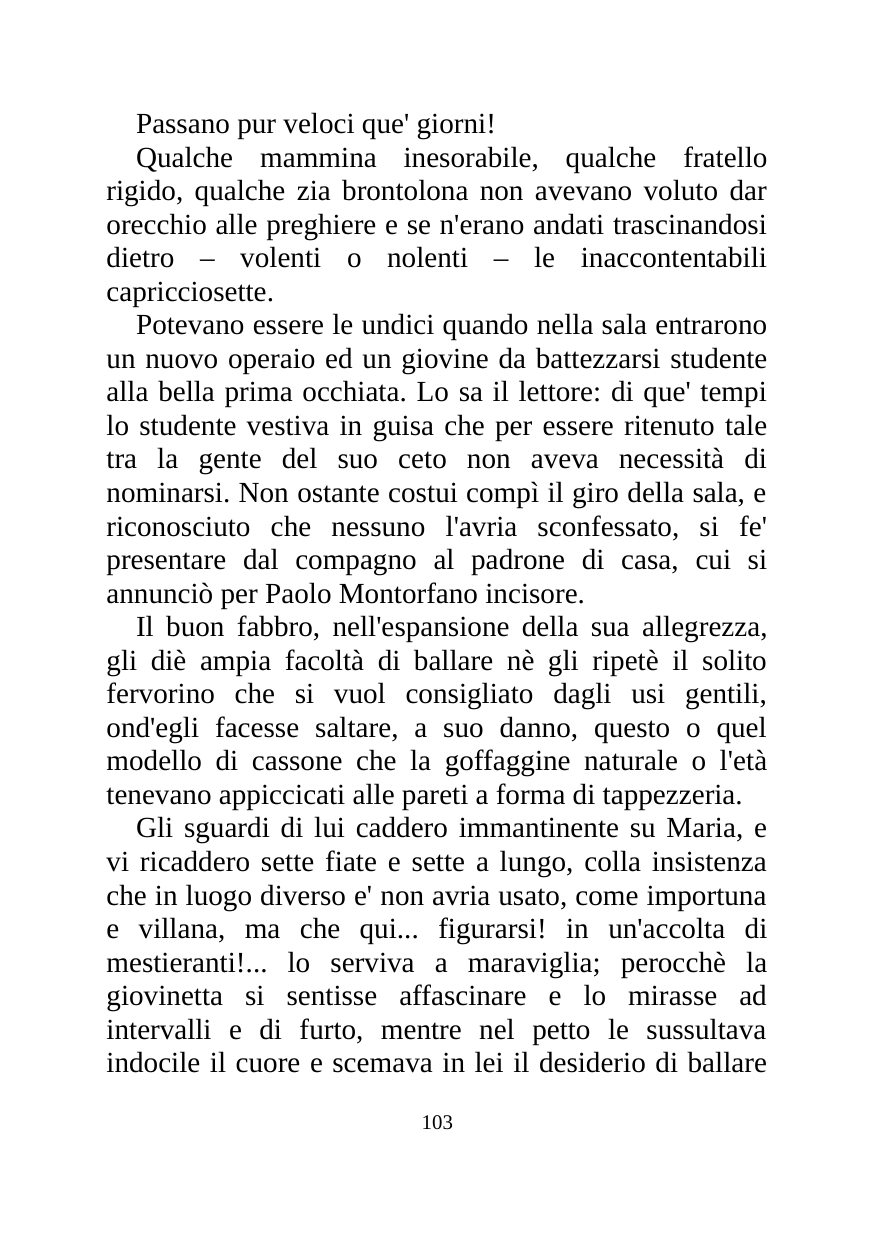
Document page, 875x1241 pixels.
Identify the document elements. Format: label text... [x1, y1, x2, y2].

text Passano pur veloci que' giorni! [106, 106, 768, 140]
text Gli sguardi di lui caddero immantinente su Maria, e vi ricaddero sette fiate e sette a lungo, colla insistenza che in luogo diverso e' non avria usato, come importuna e villana, ma che qui... figurarsi! in un'accolta di mestieranti!... lo serviva a maraviglia; perocchè la giovinetta si sentisse affascinare e lo mirasse ad intervalli e di furto, mentre nel petto le sussultava indocile il cuore e scemava in lei il desiderio di ballare [106, 811, 768, 1079]
text Qualche mammina inesorabile, qualche fratello rigido, qualche zia brontolona non avevano voluto dar orecchio alle preghiere e se n'erano andati trascinandosi dietro – volenti o nolenti – le inaccontentabili capricciosette. [106, 140, 768, 307]
text Potevano essere le undici quando nella sala entrarono un nuovo operaio ed un giovine da battezzarsi studente alla bella prima occhiata. Lo sa il lettore: di que' tempi lo studente vestiva in guisa che per essere ritenuto tale tra la gente del suo ceto non aveva necessità di nominarsi. Non ostante costui compì il giro della sala, e riconosciuto che nessuno l'avria sconfessato, si fe' presentare dal compagno al padrone di casa, cui si annunciò per Paolo Montorfano incisore. [106, 307, 768, 609]
text Il buon fabbro, nell'espansione della sua allegrezza, gli diè ampia facoltà di ballare nè gli ripetè il solito fervorino che si vuol consigliato dagli usi gentili, ond'egli facesse saltare, a suo danno, questo o quel modello di cassone che la goffaggine naturale o l'età tenevano appiccicati alle pareti a forma di tappezzeria. [106, 609, 768, 811]
